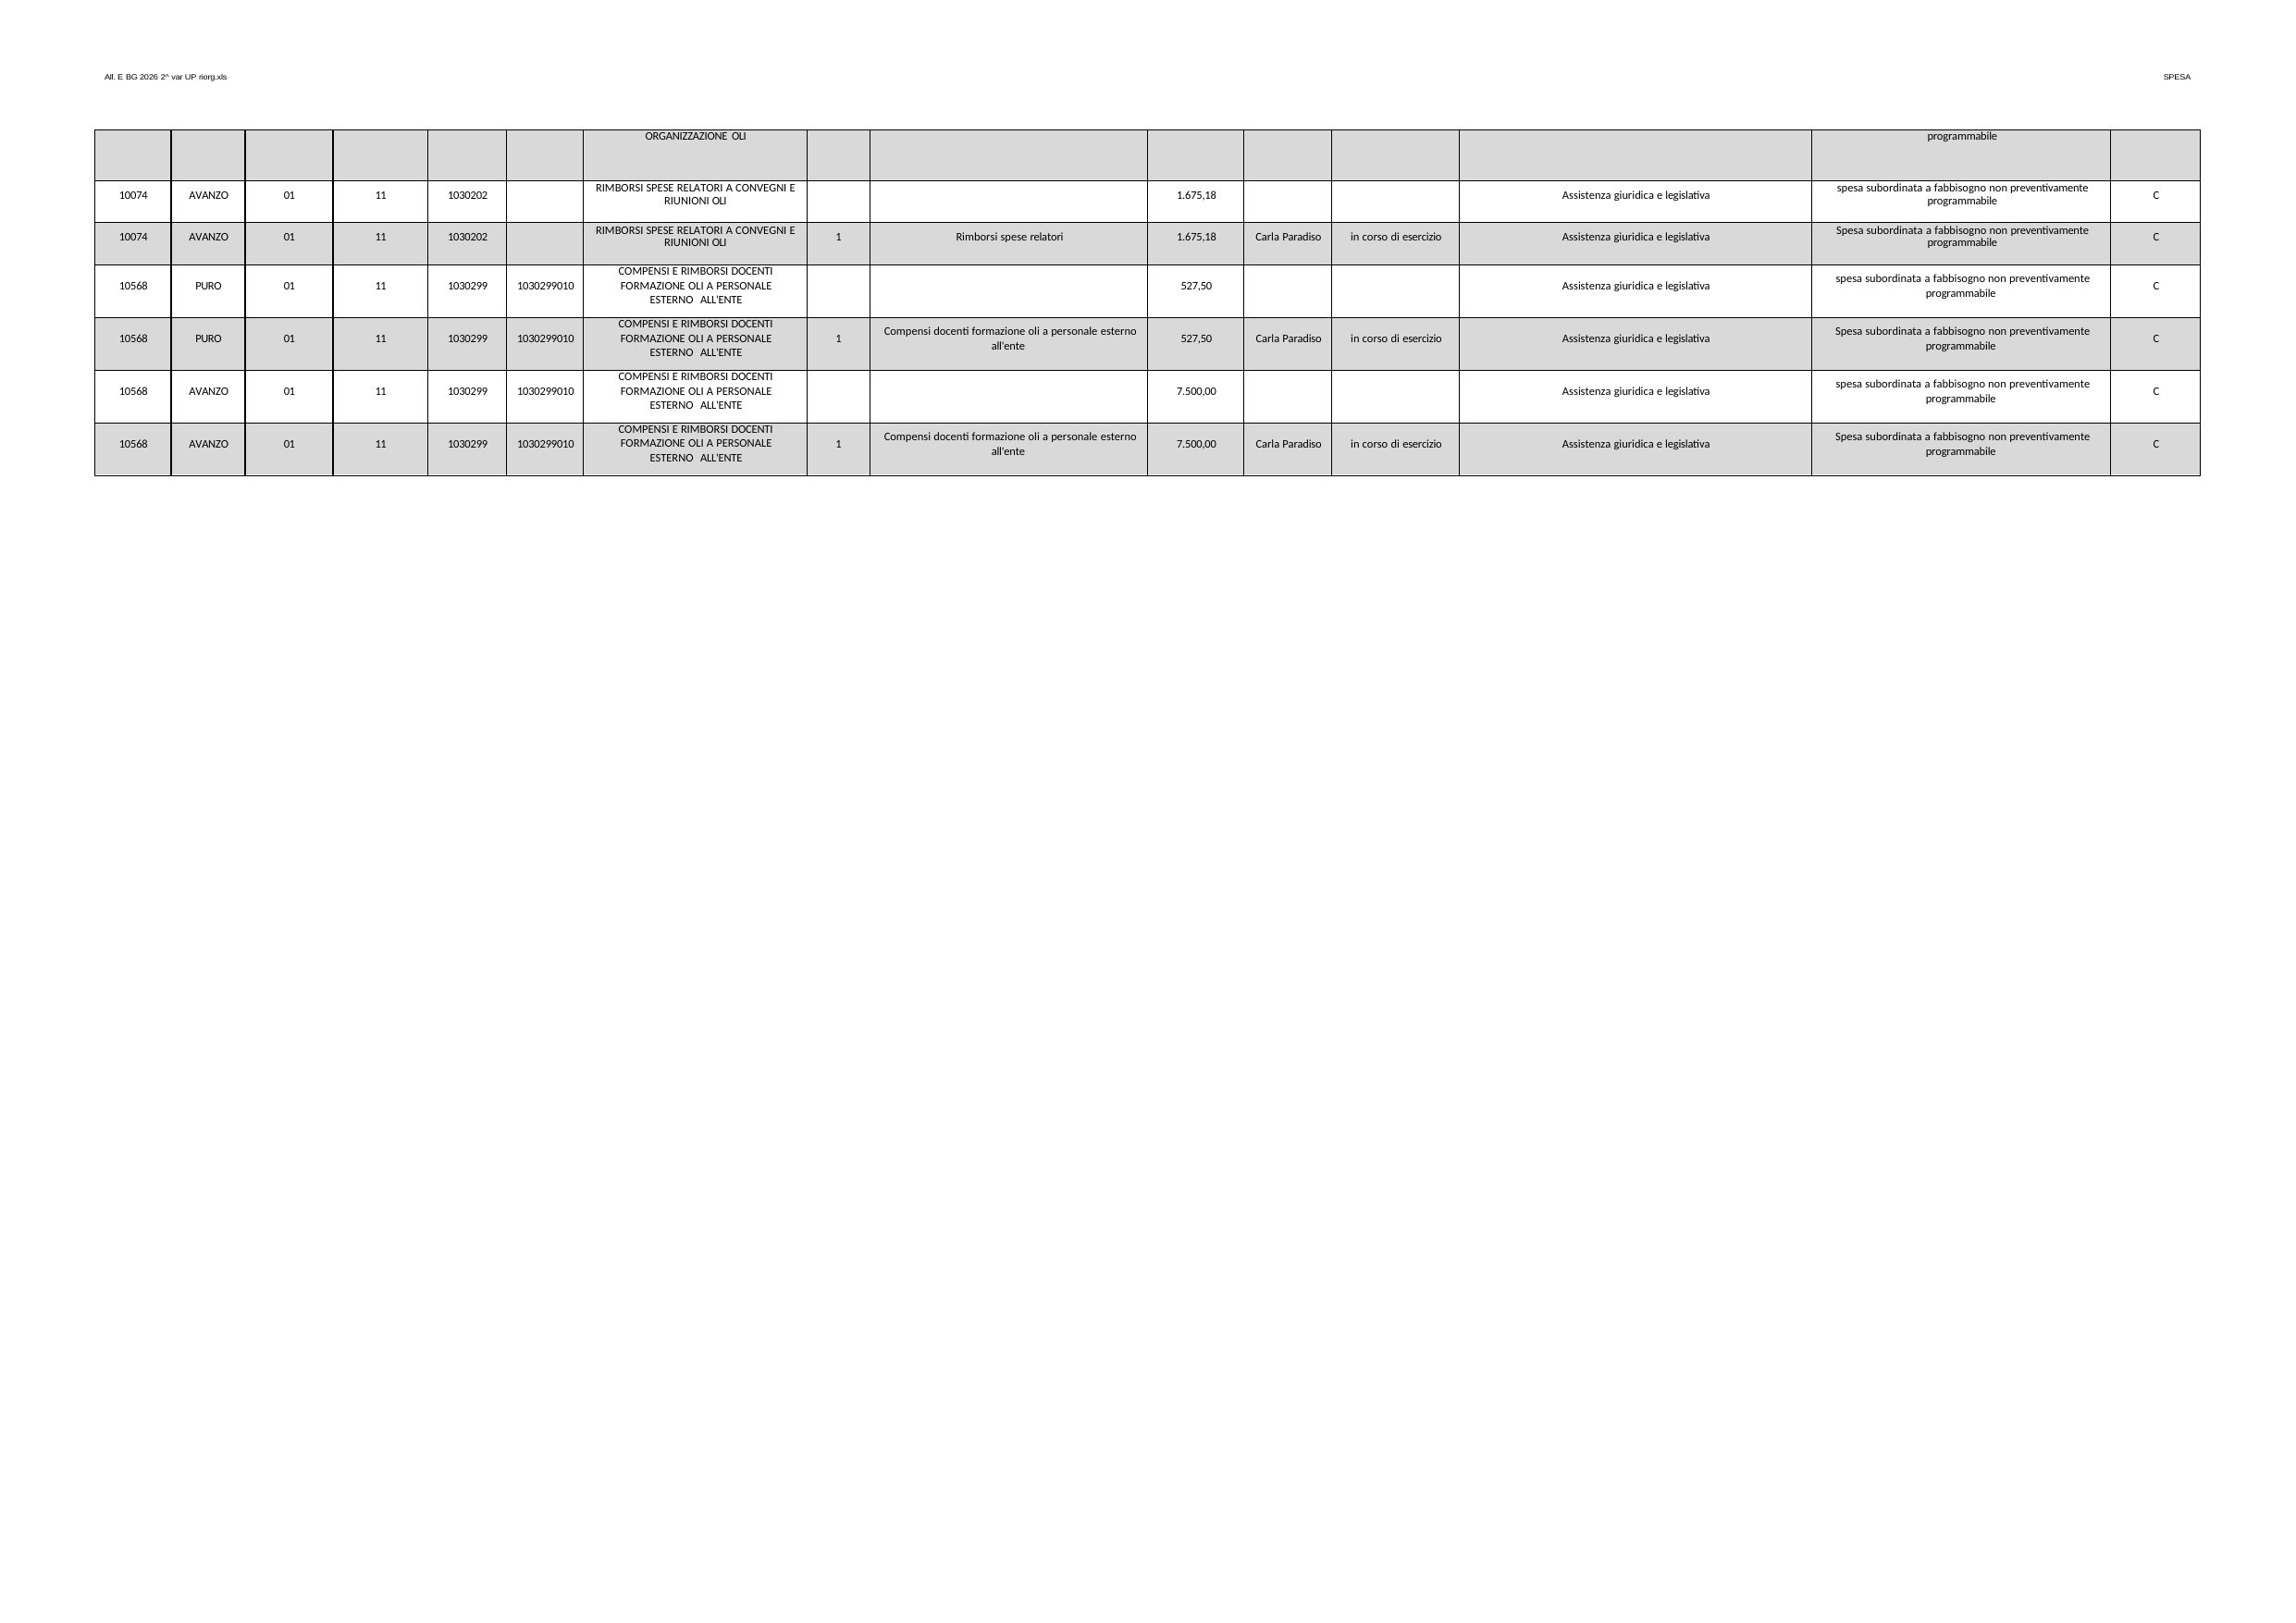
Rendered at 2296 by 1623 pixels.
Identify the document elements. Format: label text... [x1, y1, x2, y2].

table_cell 527,50 [1148, 318, 1243, 370]
table_cell in corso di esercizio [1332, 318, 1459, 370]
table_cell Compensi docenti formazione oli a personale esterno all'ente [870, 424, 1147, 474]
table_cell 1030299010 [507, 371, 583, 423]
table_cell in corso di esercizio [1332, 223, 1459, 264]
table_cell COMPENSI E RIMBORSI DOCENTI FORMAZIONE OLI A PERSONALE ESTERNO ALL'ENTE [584, 265, 807, 317]
table_cell [808, 130, 870, 180]
table_cell 01 [246, 223, 332, 264]
table_cell [1244, 371, 1331, 423]
table_cell 10568 [95, 424, 170, 474]
table_cell [246, 130, 332, 180]
table_cell 1030299 [428, 265, 506, 317]
table_cell [172, 130, 244, 180]
table_cell [428, 130, 506, 180]
table_cell 10074 [95, 223, 170, 264]
table_cell AVANZO [172, 223, 244, 264]
table_cell [808, 371, 870, 423]
table_cell spesa subordinata a fabbisogno non preventivamente programmabile [1812, 265, 2110, 317]
table_cell 11 [334, 424, 427, 474]
table_cell [2111, 130, 2200, 180]
table_cell 01 [246, 371, 332, 423]
table_cell COMPENSI E RIMBORSI DOCENTI FORMAZIONE OLI A PERSONALE ESTERNO ALL'ENTE [584, 371, 807, 423]
table_cell [1244, 181, 1331, 222]
table_cell 7.500,00 [1148, 424, 1243, 474]
table_cell [870, 371, 1147, 423]
table_cell C [2111, 424, 2200, 474]
table_cell in corso di esercizio [1332, 424, 1459, 474]
table_cell 11 [334, 223, 427, 264]
table_cell 1030299 [428, 318, 506, 370]
table_cell 1.675,18 [1148, 223, 1243, 264]
table_cell [1460, 130, 1811, 180]
table_cell [870, 181, 1147, 222]
table_cell AVANZO [172, 371, 244, 423]
table_cell 01 [246, 181, 332, 222]
table_cell PURO [172, 265, 244, 317]
table_cell spesa subordinata a fabbisogno non preventivamente programmabile [1812, 371, 2110, 423]
table_cell RIMBORSI SPESE RELATORI A CONVEGNI E RIUNIONI OLI [584, 181, 807, 222]
table_cell 11 [334, 318, 427, 370]
table_cell C [2111, 223, 2200, 264]
table_cell Assistenza giuridica e legislativa [1460, 318, 1811, 370]
table_cell Carla Paradiso [1244, 318, 1331, 370]
table_cell 1 [808, 318, 870, 370]
table_cell 01 [246, 318, 332, 370]
table_cell 10568 [95, 371, 170, 423]
table_cell [808, 265, 870, 317]
table_cell AVANZO [172, 424, 244, 474]
table_cell spesa subordinata a fabbisogno non preventivamente programmabile [1812, 181, 2110, 222]
table_cell [870, 130, 1147, 180]
table_cell 1030299 [428, 424, 506, 474]
table_cell RIMBORSI SPESE RELATORI A CONVEGNI E RIUNIONI OLI [584, 223, 807, 264]
table_cell Assistenza giuridica e legislativa [1460, 371, 1811, 423]
table_cell [507, 130, 583, 180]
table_cell Carla Paradiso [1244, 424, 1331, 474]
table_cell [1332, 265, 1459, 317]
table_cell 1030299010 [507, 265, 583, 317]
table_cell 1030202 [428, 223, 506, 264]
table_cell C [2111, 318, 2200, 370]
table_cell AVANZO [172, 181, 244, 222]
table_cell 11 [334, 265, 427, 317]
table_cell Compensi docenti formazione oli a personale esterno all'ente [870, 318, 1147, 370]
table_cell [507, 181, 583, 222]
table_cell 1030299010 [507, 318, 583, 370]
table_cell 527,50 [1148, 265, 1243, 317]
table_cell Assistenza giuridica e legislativa [1460, 223, 1811, 264]
table_cell Assistenza giuridica e legislativa [1460, 424, 1811, 474]
table_cell [1332, 371, 1459, 423]
table_cell C [2111, 265, 2200, 317]
table_cell [1244, 130, 1331, 180]
table_cell 1030299010 [507, 424, 583, 474]
table_cell C [2111, 181, 2200, 222]
table_cell 10074 [95, 181, 170, 222]
table_cell 1 [808, 424, 870, 474]
table_cell C [2111, 371, 2200, 423]
table_cell Carla Paradiso [1244, 223, 1331, 264]
table_cell COMPENSI E RIMBORSI DOCENTI FORMAZIONE OLI A PERSONALE ESTERNO ALL'ENTE [584, 424, 807, 474]
table_cell [808, 181, 870, 222]
table_cell [870, 265, 1147, 317]
table_cell [95, 130, 170, 180]
table_cell 10568 [95, 318, 170, 370]
table_cell programmabile [1812, 130, 2110, 180]
table_cell [1244, 265, 1331, 317]
table_cell 7.500,00 [1148, 371, 1243, 423]
table_cell 1030202 [428, 181, 506, 222]
table_cell Spesa subordinata a fabbisogno non preventivamente programmabile [1812, 223, 2110, 264]
table_cell 11 [334, 371, 427, 423]
table_cell [1148, 130, 1243, 180]
table_cell [334, 130, 427, 180]
table_cell COMPENSI E RIMBORSI DOCENTI FORMAZIONE OLI A PERSONALE ESTERNO ALL'ENTE [584, 318, 807, 370]
table_cell [1332, 130, 1459, 180]
table_cell ORGANIZZAZIONE OLI [584, 130, 807, 180]
table_cell Assistenza giuridica e legislativa [1460, 265, 1811, 317]
table_cell 1.675,18 [1148, 181, 1243, 222]
table_cell 01 [246, 265, 332, 317]
table_cell [507, 223, 583, 264]
table_cell 01 [246, 424, 332, 474]
table_cell 11 [334, 181, 427, 222]
table_cell Assistenza giuridica e legislativa [1460, 181, 1811, 222]
table_cell Spesa subordinata a fabbisogno non preventivamente programmabile [1812, 424, 2110, 474]
table_cell Spesa subordinata a fabbisogno non preventivamente programmabile [1812, 318, 2110, 370]
table_cell Rimborsi spese relatori [870, 223, 1147, 264]
table_cell PURO [172, 318, 244, 370]
table_cell 1 [808, 223, 870, 264]
table_cell 10568 [95, 265, 170, 317]
table_cell [1332, 181, 1459, 222]
table_cell 1030299 [428, 371, 506, 423]
